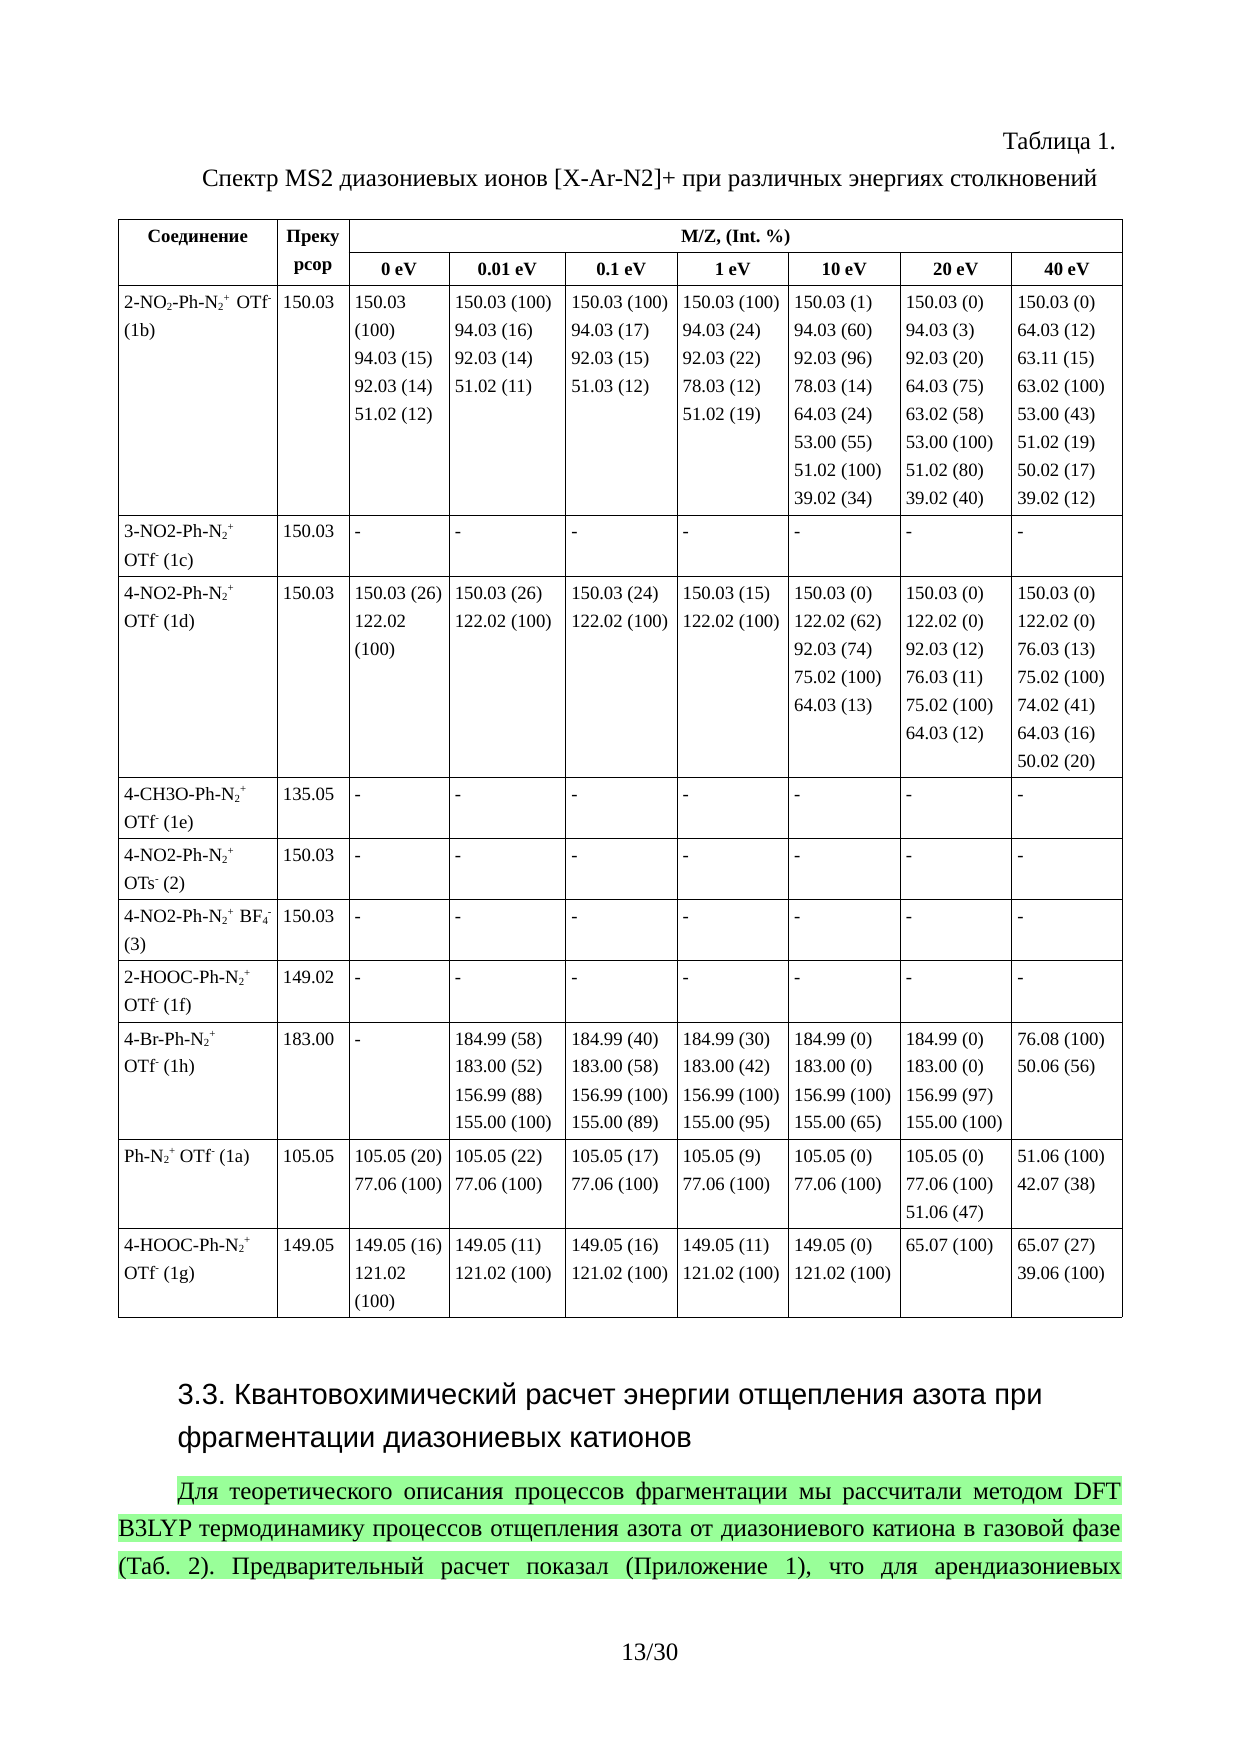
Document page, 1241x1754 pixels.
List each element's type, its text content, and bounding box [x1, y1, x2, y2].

table_cell 150.03 [278, 516, 349, 576]
list Для теоретического описания процессов фрагментации мы рассчитали методом DFT B3LYP термодинамику процессов отщепления азота от диазониевого катиона в газовой фазе (Таб. 2). Предварительный расчет показал (Приложение 1), что для арендиазониевых [118, 1476, 1122, 1579]
table_cell 150.03 (100) 94.03 (24) 92.03 (22) 78.03 (12) 51.02 (19) [678, 286, 788, 514]
table_cell 4-Br-Ph-N2+ OTf- (1h) [119, 1023, 277, 1139]
table_cell - [678, 961, 788, 1022]
table_cell 184.99 (0) 183.00 (0) 156.99 (100) 155.00 (65) [789, 1023, 900, 1139]
table_cell 150.03 [278, 839, 349, 899]
table_cell 150.03 (26) 122.02 (100) [350, 577, 449, 777]
table_cell 150.03 (0) 64.03 (12) 63.11 (15) 63.02 (100) 53.00 (43) 51.02 (19) 50.02 (17) 39.02 (12) [1012, 286, 1122, 514]
table_header Соединение [119, 220, 277, 285]
table_cell 0.01 eV [450, 253, 565, 285]
table_cell - [350, 839, 449, 899]
table_cell 40 eV [1012, 253, 1122, 285]
table_cell 150.03 (24) 122.02 (100) [566, 577, 677, 777]
table_cell - [1012, 516, 1122, 576]
table_cell - [901, 839, 1011, 899]
table_cell - [350, 778, 449, 838]
table_cell - [450, 961, 565, 1022]
table_cell 105.05 (0) 77.06 (100) [789, 1140, 900, 1228]
table_cell 51.06 (100) 42.07 (38) [1012, 1140, 1122, 1228]
table_cell - [566, 778, 677, 838]
table_cell - [901, 961, 1011, 1022]
table_cell - [566, 900, 677, 960]
table_cell 4-CH3O-Ph-N2+ OTf- (1e) [119, 778, 277, 838]
table_cell 4-NO2-Ph-N2+ OTf- (1d) [119, 577, 277, 777]
table_cell - [678, 516, 788, 576]
table_cell - [350, 516, 449, 576]
table_cell 2-NO2-Ph-N2+ OTf- (1b) [119, 286, 277, 514]
table_cell - [450, 839, 565, 899]
table_cell - [901, 516, 1011, 576]
table_cell - [678, 900, 788, 960]
table_cell 149.05 (11) 121.02 (100) [450, 1229, 565, 1317]
subtitle 3.3. Квантовохимический расчет энергии отщепления азота при фрагментации диазониевых катионов [177, 1377, 1122, 1454]
table_header Прекурсор [278, 220, 349, 285]
table_cell - [789, 961, 900, 1022]
table_cell - [350, 961, 449, 1022]
table_cell Ph-N2+ OTf- (1a) [119, 1140, 277, 1228]
table_cell - [450, 778, 565, 838]
table_cell 150.03 (100) 94.03 (16) 92.03 (14) 51.02 (11) [450, 286, 565, 514]
table_cell 0.1 eV [566, 253, 677, 285]
table_cell 4-NO2-Ph-N2+ BF4- (3) [119, 900, 277, 960]
table_cell 3-NO2-Ph-N2+ OTf- (1c) [119, 516, 277, 576]
table_cell 150.03 (0) 122.02 (0) 92.03 (12) 76.03 (11) 75.02 (100) 64.03 (12) [901, 577, 1011, 777]
table_cell - [566, 839, 677, 899]
table_cell 149.05 (16) 121.02 (100) [350, 1229, 449, 1317]
table_cell 150.03 (100) 94.03 (15) 92.03 (14) 51.02 (12) [350, 286, 449, 514]
table_cell 135.05 [278, 778, 349, 838]
table_cell - [789, 839, 900, 899]
table_cell 105.05 (22) 77.06 (100) [450, 1140, 565, 1228]
table_cell 149.05 (11) 121.02 (100) [678, 1229, 788, 1317]
table_cell 150.03 [278, 900, 349, 960]
table_cell 184.99 (30) 183.00 (42) 156.99 (100) 155.00 (95) [678, 1023, 788, 1139]
table_cell 149.05 [278, 1229, 349, 1317]
table_cell 184.99 (0) 183.00 (0) 156.99 (97) 155.00 (100) [901, 1023, 1011, 1139]
table_cell - [566, 961, 677, 1022]
table_cell 105.05 (17) 77.06 (100) [566, 1140, 677, 1228]
table_cell - [678, 839, 788, 899]
table_cell 0 eV [350, 253, 449, 285]
table_cell 76.08 (100) 50.06 (56) [1012, 1023, 1122, 1139]
text Таблица 1. [118, 126, 1122, 154]
table_cell - [901, 778, 1011, 838]
table_cell 150.03 [278, 577, 349, 777]
table_cell - [789, 778, 900, 838]
table_cell 150.03 (0) 122.02 (0) 76.03 (13) 75.02 (100) 74.02 (41) 64.03 (16) 50.02 (20) [1012, 577, 1122, 777]
table_cell - [1012, 839, 1122, 899]
table_cell - [566, 516, 677, 576]
table_cell 65.07 (100) [901, 1229, 1011, 1317]
table_cell - [450, 516, 565, 576]
table_cell 150.03 (0) 94.03 (3) 92.03 (20) 64.03 (75) 63.02 (58) 53.00 (100) 51.02 (80) 39.02 (40) [901, 286, 1011, 514]
table_cell 105.05 (9) 77.06 (100) [678, 1140, 788, 1228]
table_cell 1 eV [678, 253, 788, 285]
table_cell - [789, 516, 900, 576]
table_cell - [1012, 961, 1122, 1022]
table_cell - [350, 900, 449, 960]
table_cell 150.03 (1) 94.03 (60) 92.03 (96) 78.03 (14) 64.03 (24) 53.00 (55) 51.02 (100) 39.02 (34) [789, 286, 900, 514]
table_cell 150.03 (26) 122.02 (100) [450, 577, 565, 777]
table_cell - [450, 900, 565, 960]
table_cell 20 eV [901, 253, 1011, 285]
table_cell 2-HOOC-Ph-N2+ OTf- (1f) [119, 961, 277, 1022]
table_cell - [901, 900, 1011, 960]
table_cell 4-HOOC-Ph-N2+ OTf- (1g) [119, 1229, 277, 1317]
table_cell - [350, 1023, 449, 1139]
table_cell 184.99 (58) 183.00 (52) 156.99 (88) 155.00 (100) [450, 1023, 565, 1139]
table_header M/Z, (Int. %) [350, 220, 1122, 252]
table_cell 149.02 [278, 961, 349, 1022]
table_cell 105.05 (0) 77.06 (100) 51.06 (47) [901, 1140, 1011, 1228]
table_cell 150.03 (0) 122.02 (62) 92.03 (74) 75.02 (100) 64.03 (13) [789, 577, 900, 777]
table_cell 149.05 (16) 121.02 (100) [566, 1229, 677, 1317]
table_cell 65.07 (27) 39.06 (100) [1012, 1229, 1122, 1317]
table_cell - [1012, 778, 1122, 838]
table_cell 183.00 [278, 1023, 349, 1139]
table_cell 150.03 (15) 122.02 (100) [678, 577, 788, 777]
table_cell 184.99 (40) 183.00 (58) 156.99 (100) 155.00 (89) [566, 1023, 677, 1139]
table_cell 150.03 (100) 94.03 (17) 92.03 (15) 51.03 (12) [566, 286, 677, 514]
table_cell - [678, 778, 788, 838]
table_cell 105.05 [278, 1140, 349, 1228]
table_cell 150.03 [278, 286, 349, 514]
table_cell 105.05 (20) 77.06 (100) [350, 1140, 449, 1228]
table_cell 4-NO2-Ph-N2+ OTs- (2) [119, 839, 277, 899]
table_cell - [1012, 900, 1122, 960]
table_cell 149.05 (0) 121.02 (100) [789, 1229, 900, 1317]
text Спектр MS2 диазониевых ионов [X-Ar-N2]+ при различных энергиях столкновений [118, 163, 1122, 192]
table_cell 10 eV [789, 253, 900, 285]
table_cell - [789, 900, 900, 960]
